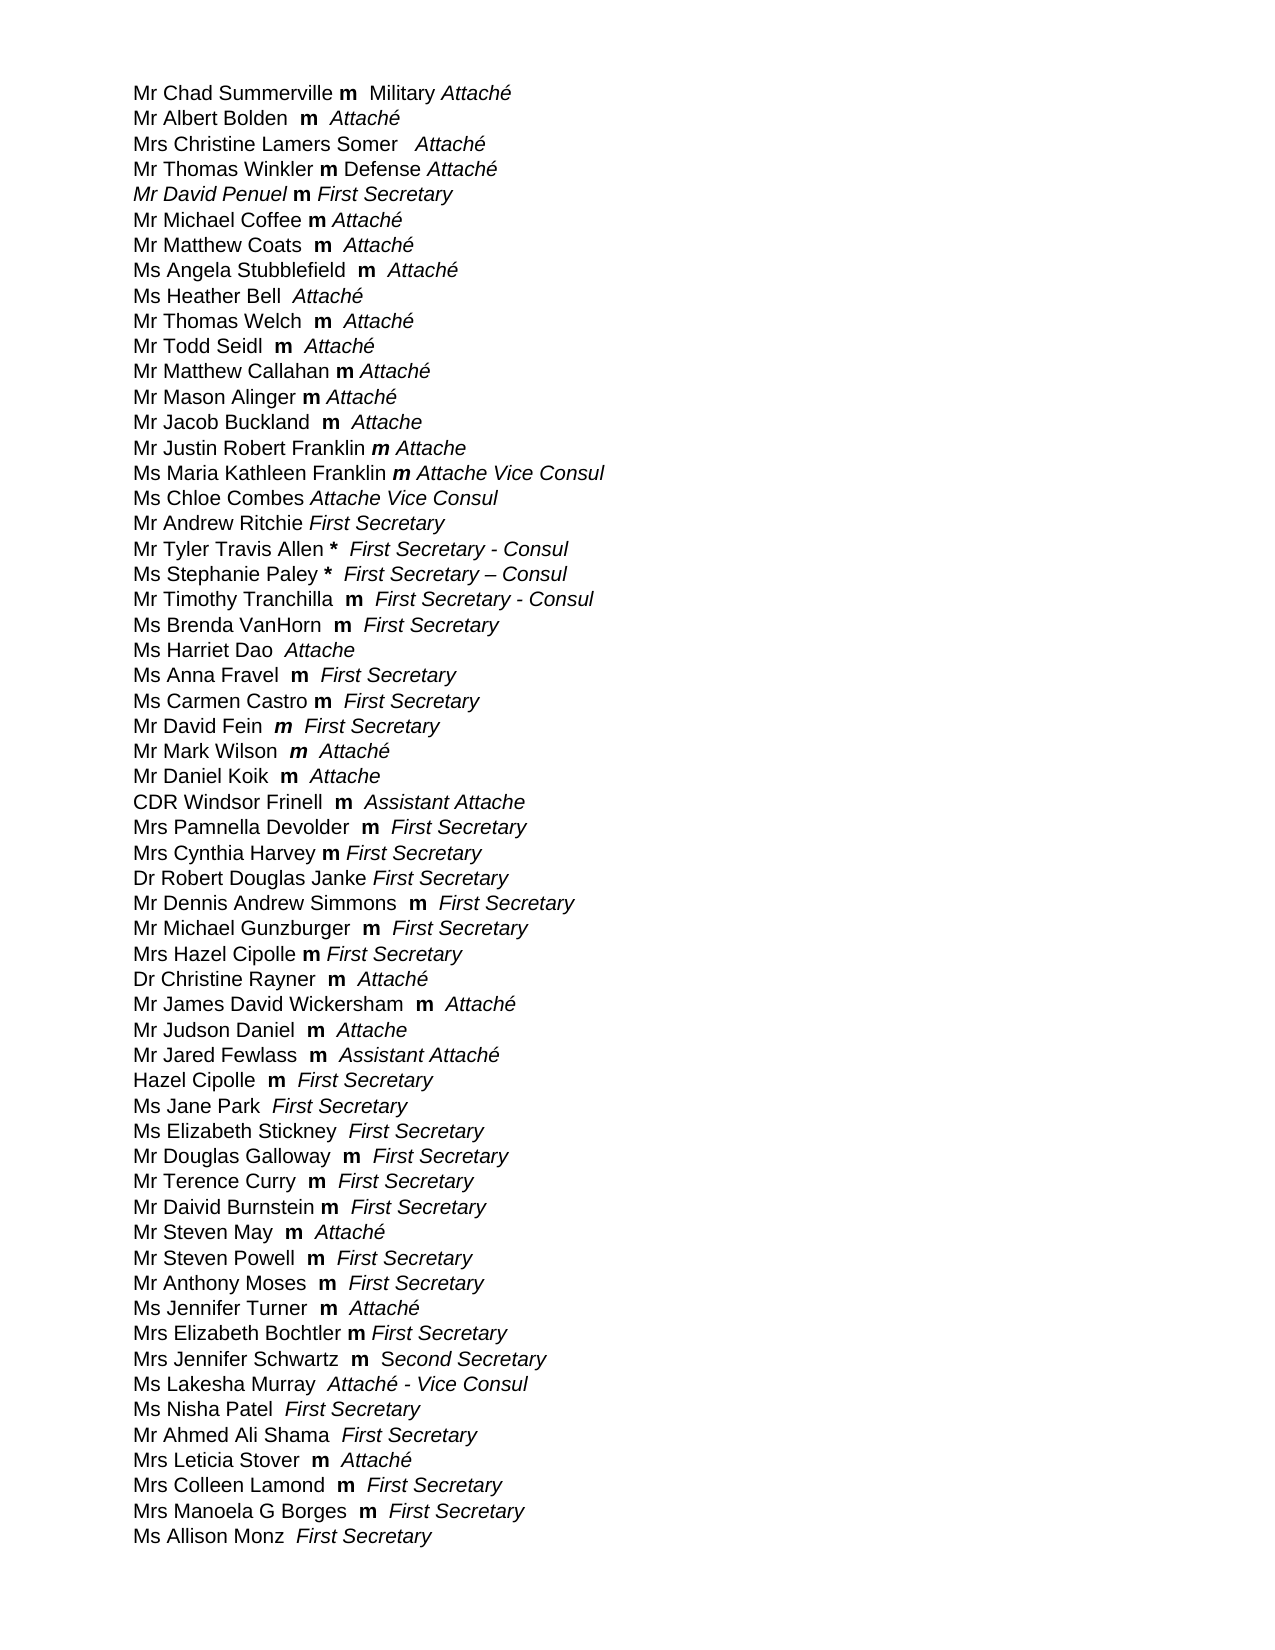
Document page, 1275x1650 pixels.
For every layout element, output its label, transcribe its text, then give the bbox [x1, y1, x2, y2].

text Mr Chad Summerville m Military Attaché [133, 81, 1181, 105]
text Ms Stephanie Paley * First Secretary – Consul [133, 562, 1181, 586]
text Mr Douglas Galloway m First Secretary [133, 1144, 1181, 1168]
text Mrs Pamnella Devolder m First Secretary [133, 815, 1181, 839]
text Ms Maria Kathleen Franklin m Attache Vice Consul [133, 461, 1181, 484]
text Ms Harriet Dao Attache [133, 638, 1181, 662]
text Mr Steven May m Attaché [133, 1220, 1181, 1244]
text Mr Albert Bolden m Attaché [133, 106, 1181, 130]
text Mr Daniel Koik m Attache [133, 764, 1181, 788]
text Mr Matthew Coats m Attaché [133, 233, 1181, 257]
text Mr Jacob Buckland m Attache [133, 410, 1181, 434]
text Mr Thomas Welch m Attaché [133, 309, 1181, 333]
text Ms Elizabeth Stickney First Secretary [133, 1119, 1181, 1143]
text Mr Mason Alinger m Attaché [133, 385, 1181, 409]
text Mrs Cynthia Harvey m First Secretary [133, 840, 1181, 864]
text Mr Tyler Travis Allen * First Secretary - Consul [133, 537, 1181, 561]
text Hazel Cipolle m First Secretary [133, 1068, 1181, 1092]
text Mrs Manoela G Borges m First Secretary [133, 1498, 1181, 1522]
text Mrs Hazel Cipolle m First Secretary [133, 942, 1181, 966]
text Mr Terence Curry m First Secretary [133, 1169, 1181, 1193]
text Ms Anna Fravel m First Secretary [133, 663, 1181, 687]
text Mrs Colleen Lamond m First Secretary [133, 1473, 1181, 1497]
text Mr Judson Daniel m Attache [133, 1017, 1181, 1041]
text Ms Carmen Castro m First Secretary [133, 688, 1181, 712]
text Mrs Christine Lamers Somer Attaché [133, 132, 1181, 156]
text Mr David Penuel m First Secretary [133, 182, 1181, 206]
text Ms Brenda VanHorn m First Secretary [133, 612, 1181, 636]
text Dr Christine Rayner m Attaché [133, 967, 1181, 991]
text Mr Steven Powell m First Secretary [133, 1245, 1181, 1269]
text Ms Lakesha Murray Attaché - Vice Consul [133, 1372, 1181, 1396]
text Mr Ahmed Ali Shama First Secretary [133, 1422, 1181, 1446]
text Mr Mark Wilson m Attaché [133, 739, 1181, 763]
text Mr Matthew Callahan m Attaché [133, 359, 1181, 383]
text Mr Daivid Burnstein m First Secretary [133, 1195, 1181, 1219]
text Mr Jared Fewlass m Assistant Attaché [133, 1043, 1181, 1067]
text Ms Jennifer Turner m Attaché [133, 1296, 1181, 1320]
text Ms Allison Monz First Secretary [133, 1524, 1181, 1548]
text Mr Michael Coffee m Attaché [133, 207, 1181, 231]
text Mr Dennis Andrew Simmons m First Secretary [133, 891, 1181, 915]
text Mr Timothy Tranchilla m First Secretary - Consul [133, 587, 1181, 611]
text Mr David Fein m First Secretary [133, 714, 1181, 738]
text Ms Chloe Combes Attache Vice Consul [133, 486, 1181, 510]
text Dr Robert Douglas Janke First Secretary [133, 866, 1181, 889]
text Mr Thomas Winkler m Defense Attaché [133, 157, 1181, 181]
text Mr Anthony Moses m First Secretary [133, 1271, 1181, 1294]
text Ms Heather Bell Attaché [133, 283, 1181, 307]
text Ms Nisha Patel First Secretary [133, 1397, 1181, 1421]
text Mrs Jennifer Schwartz m Second Secretary [133, 1347, 1181, 1371]
text Mr Andrew Ritchie First Secretary [133, 511, 1181, 535]
text Mr Michael Gunzburger m First Secretary [133, 916, 1181, 940]
text Mrs Elizabeth Bochtler m First Secretary [133, 1321, 1181, 1345]
text Ms Angela Stubblefield m Attaché [133, 258, 1181, 282]
text Mrs Leticia Stover m Attaché [133, 1448, 1181, 1472]
text Mr James David Wickersham m Attaché [133, 992, 1181, 1016]
text Mr Justin Robert Franklin m Attache [133, 435, 1181, 459]
text Ms Jane Park First Secretary [133, 1093, 1181, 1117]
text CDR Windsor Frinell m Assistant Attache [133, 790, 1181, 814]
text Mr Todd Seidl m Attaché [133, 334, 1181, 358]
